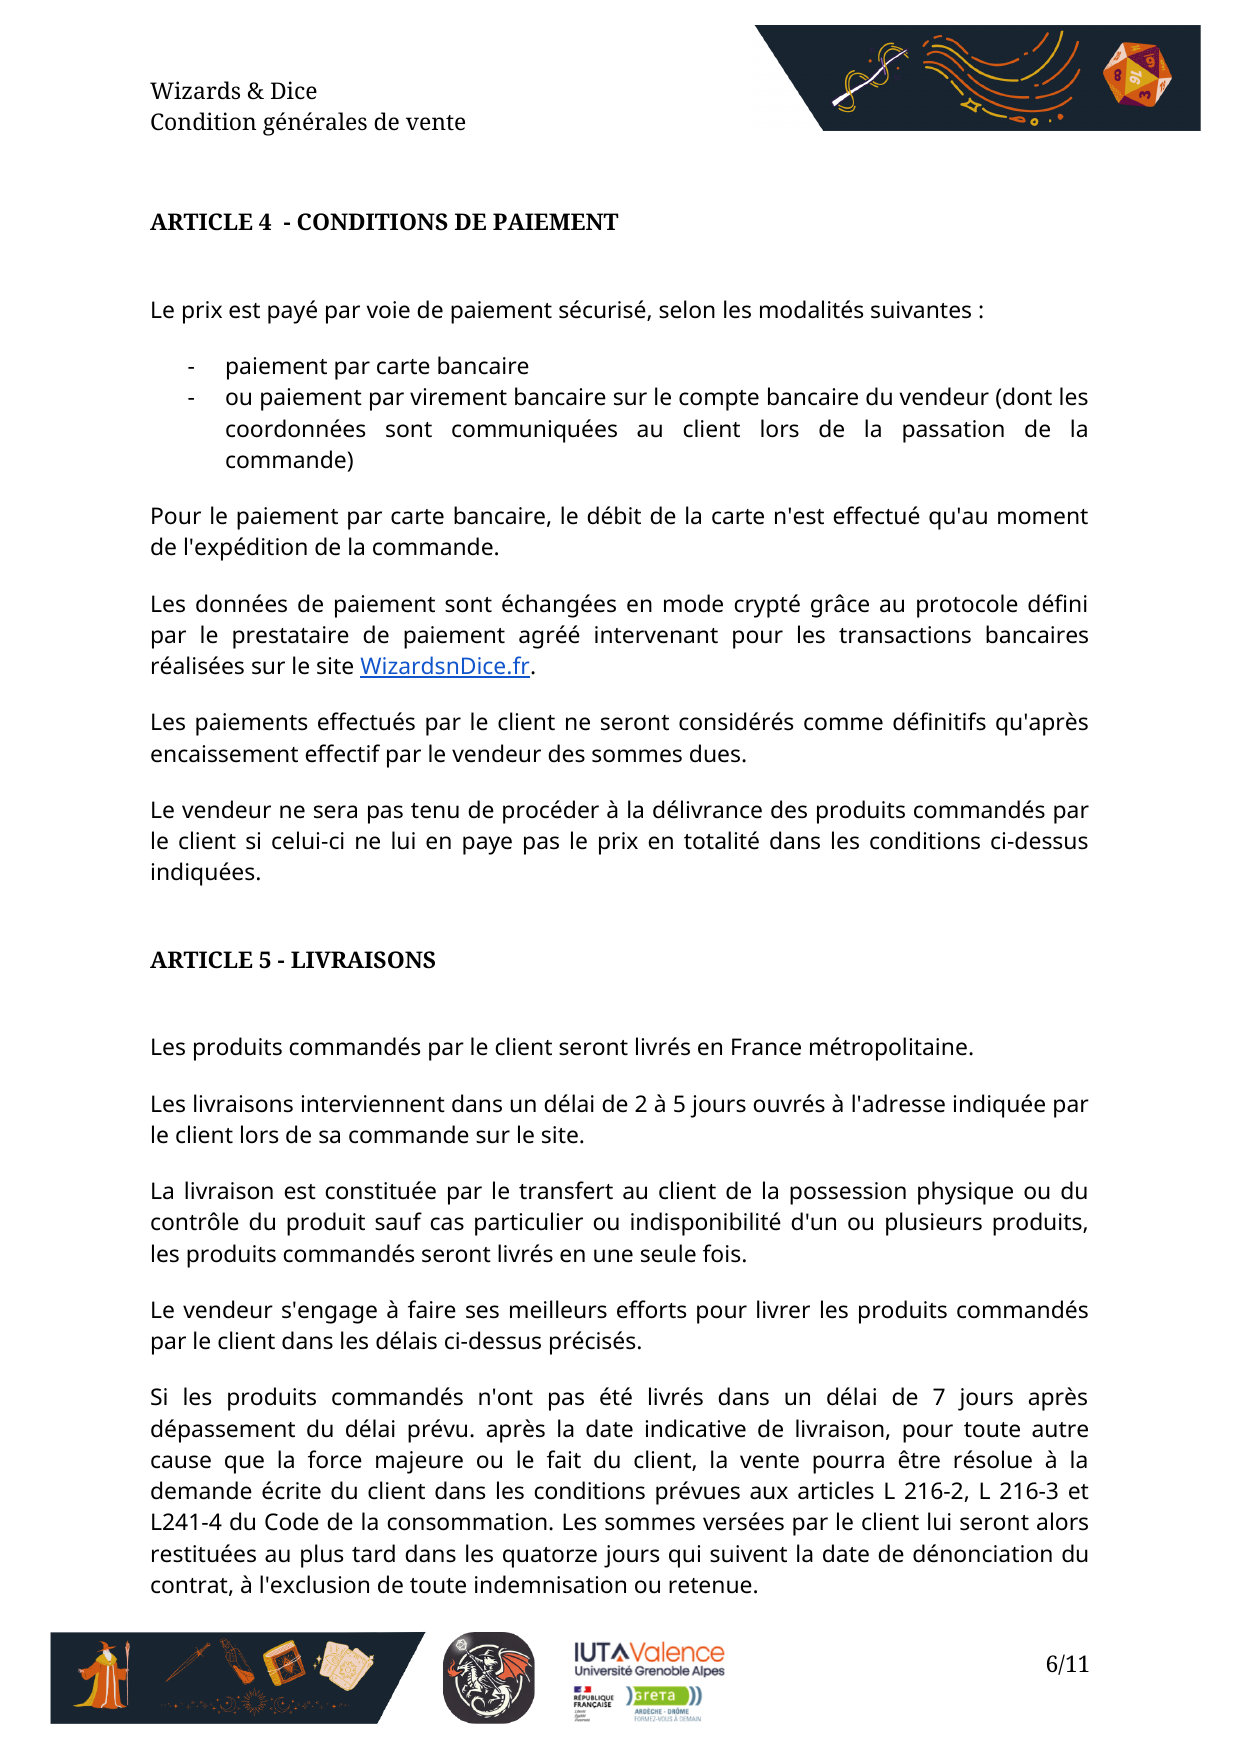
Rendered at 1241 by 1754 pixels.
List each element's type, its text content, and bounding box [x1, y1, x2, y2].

text ARTICLE 5 - LIVRAISONS [150, 944, 1090, 1006]
text Pour le paiement par carte bancaire, le débit de la carte n'est effectué qu'au moment de l'expédition de la commande. [150, 500, 1090, 562]
text Le prix est payé par voie de paiement sécurisé, selon les modalités suivantes : [150, 294, 1090, 325]
text Si les produits commandés n'ont pas été livrés dans un délai de 7 jours après dépassement du délai prévu. après la date indicative de livraison, pour toute autre cause que la force majeure ou le fait du client, la vente pourra être résolue à la demande écrite du client dans les conditions prévues aux articles L 216-2, L 216-3 et L241-4 du Code de la consommation. Les sommes versées par le client lui seront alors restituées au plus tard dans les quatorze jours qui suivent la date de dénonciation du contrat, à l'exclusion de toute indemnisation ou retenue. [150, 1381, 1090, 1600]
picture [748, 25, 1214, 132]
text ARTICLE 4 - CONDITIONS DE PAIEMENT [150, 206, 1090, 269]
text Le vendeur ne sera pas tenu de procéder à la délivrance des produits commandés par le client si celui-ci ne lui en paye pas le prix en totalité dans les conditions ci-dessus indiquées. [150, 794, 1090, 919]
picture [42, 1628, 749, 1733]
text Les données de paiement sont échangées en mode crypté grâce au protocole défini par le prestataire de paiement agréé intervenant pour les transactions bancaires réalisées sur le site WizardsnDice.fr. [150, 587, 1090, 681]
list paiement par carte bancaire [187, 350, 1090, 381]
text Le vendeur s'engage à faire ses meilleurs efforts pour livrer les produits commandés par le client dans les délais ci-dessus précisés. [150, 1294, 1090, 1356]
list ou paiement par virement bancaire sur le compte bancaire du vendeur (dont les coordonnées sont communiquées au client lors de la passation de la commande) [187, 381, 1090, 475]
text Les produits commandés par le client seront livrés en France métropolitaine. [150, 1031, 1090, 1062]
text Les paiements effectués par le client ne seront considérés comme définitifs qu'après encaissement effectif par le vendeur des sommes dues. [150, 706, 1090, 769]
text La livraison est constituée par le transfert au client de la possession physique ou du contrôle du produit sauf cas particulier ou indisponibilité d'un ou plusieurs produits, les produits commandés seront livrés en une seule fois. [150, 1175, 1090, 1269]
text Les livraisons interviennent dans un délai de 2 à 5 jours ouvrés à l'adresse indiquée par le client lors de sa commande sur le site. [150, 1087, 1090, 1150]
